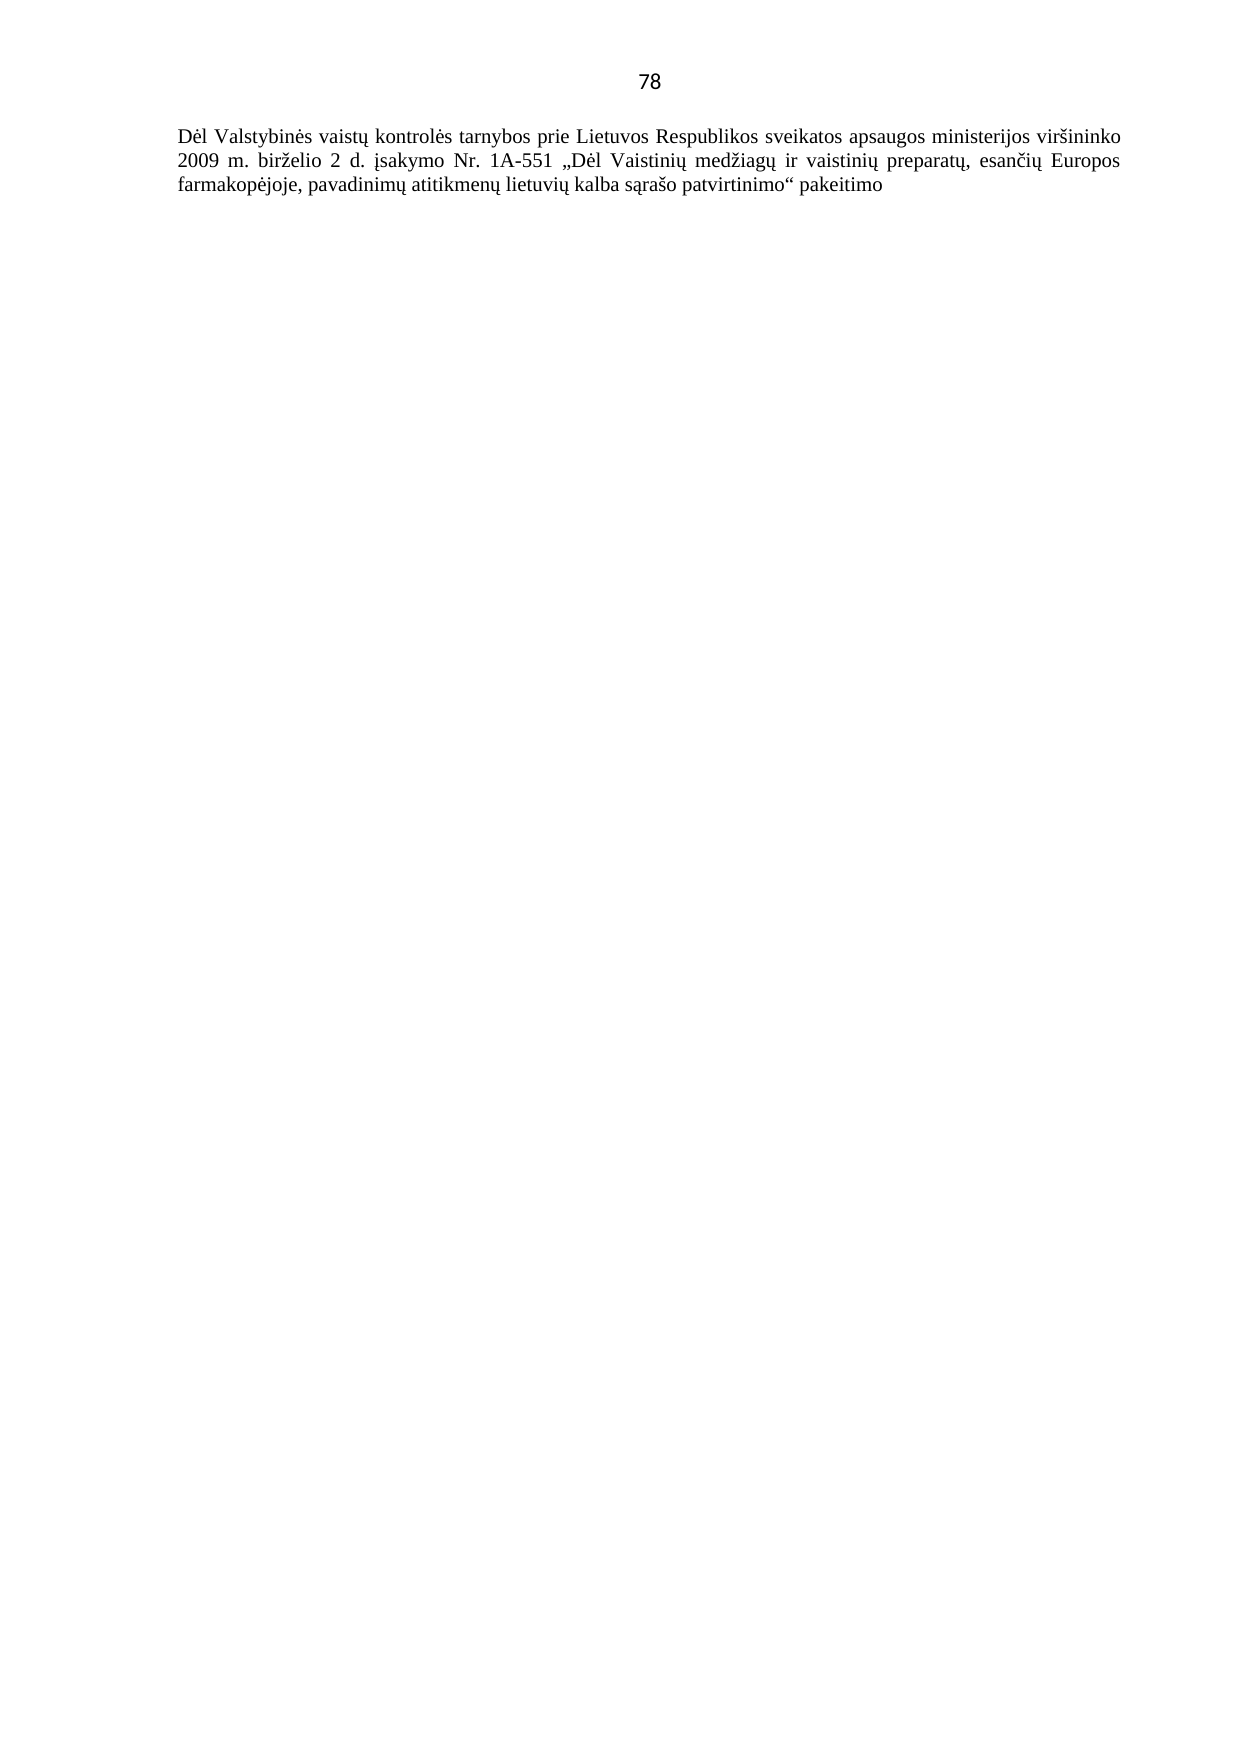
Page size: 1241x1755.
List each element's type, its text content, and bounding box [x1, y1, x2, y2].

text Dėl Valstybinės vaistų kontrolės tarnybos prie Lietuvos Respublikos sveikatos apsaugos ministerijos viršininko 2009 m. birželio 2 d. įsakymo Nr. 1A-551 „Dėl Vaistinių medžiagų ir vaistinių preparatų, esančių Europos farmakopėjoje, pavadinimų atitikmenų lietuvių kalba sąrašo patvirtinimo“ pakeitimo [177, 124, 1122, 196]
